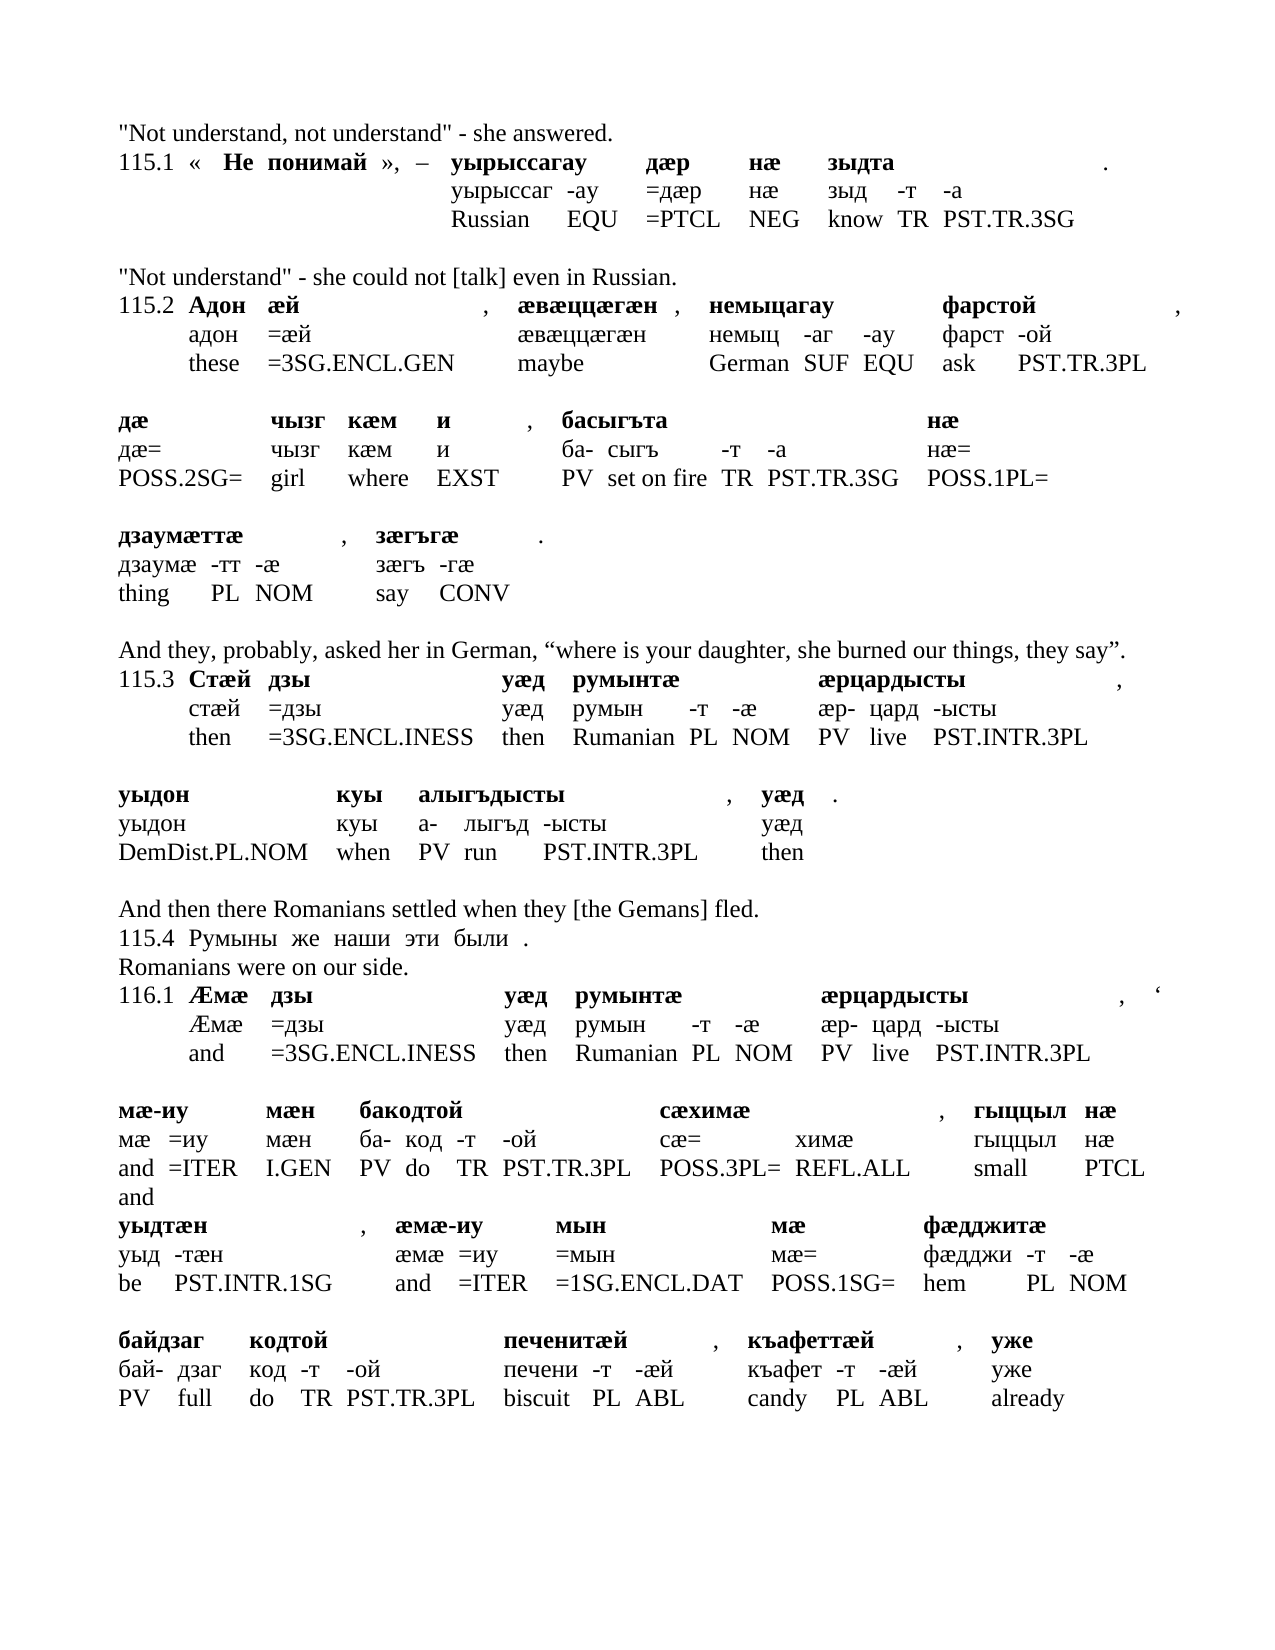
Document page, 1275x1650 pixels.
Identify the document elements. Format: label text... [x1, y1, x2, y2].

text уæд [761, 808, 804, 837]
text , [483, 291, 504, 319]
text æр- [821, 1009, 858, 1038]
text уырыссагау [451, 147, 632, 176]
text стæй [188, 693, 240, 722]
text then [502, 722, 545, 751]
text сыгъ [607, 434, 707, 463]
text ABL [635, 1383, 685, 1412]
text German [709, 348, 789, 377]
text нæ [1084, 1096, 1159, 1124]
text I.GEN [266, 1153, 332, 1182]
text « [188, 147, 209, 176]
text PV [821, 1038, 858, 1067]
text small [973, 1153, 1057, 1182]
text PST.INTR.3PL [543, 837, 699, 866]
text NEG [748, 204, 800, 233]
text and [118, 1153, 154, 1182]
text =ITER [458, 1268, 528, 1297]
text кодтой [249, 1326, 489, 1354]
text PTCL [1084, 1153, 1146, 1182]
text фарст [942, 319, 1004, 348]
text EXST [436, 463, 499, 492]
text REFL.ALL [795, 1153, 911, 1182]
text NOM [734, 1038, 793, 1067]
text PV [118, 1383, 164, 1412]
text "Not understand, not understand" - she answered. [118, 118, 1249, 147]
text лыгъд [464, 808, 529, 837]
text Russian [451, 204, 553, 233]
text -ысты [935, 1009, 1091, 1038]
text фæдджи [923, 1239, 1012, 1268]
text , [956, 1326, 977, 1354]
text TR [897, 204, 929, 233]
text æмæ [395, 1239, 444, 1268]
text maybe [517, 348, 646, 377]
text дæр [646, 147, 735, 176]
text -тт [211, 549, 241, 578]
text нæ= [927, 434, 1049, 463]
text румын [575, 1009, 678, 1038]
text PL [689, 722, 718, 751]
text Æмæ [188, 981, 257, 1009]
text печенитæй [503, 1326, 699, 1354]
text -æ [255, 549, 313, 578]
text », [381, 147, 402, 176]
text 115.2 [118, 291, 174, 319]
text дæ= [118, 434, 243, 463]
text мæ [771, 1211, 909, 1239]
text нæ [748, 176, 800, 204]
text уыд [118, 1239, 160, 1268]
text кæм [348, 406, 423, 434]
text . [832, 779, 853, 808]
text PST.INTR.1SG [174, 1268, 333, 1297]
text румынтæ [572, 664, 804, 693]
text , [1119, 981, 1140, 1009]
text -т [897, 176, 929, 204]
text PL [1026, 1268, 1055, 1297]
text PST.TR.3PL [502, 1153, 632, 1182]
text Румыны [188, 923, 278, 952]
text PST.INTR.3PL [935, 1038, 1091, 1067]
text and [188, 1038, 243, 1067]
text уæд [504, 1009, 547, 1038]
text уырыссаг [451, 176, 553, 204]
text -æ [734, 1009, 793, 1038]
text =1SG.ENCL.DAT [555, 1268, 743, 1297]
text PV [561, 463, 594, 492]
text къафеттæй [747, 1326, 943, 1354]
text æвæццæгæн [517, 291, 660, 319]
text румынтæ [575, 981, 807, 1009]
text =мын [555, 1239, 743, 1268]
text немыцагау [709, 291, 928, 319]
text PL [211, 578, 241, 607]
text NOM [1069, 1268, 1127, 1297]
text дæ [118, 406, 257, 434]
text , [1116, 664, 1137, 693]
text ба- [359, 1124, 391, 1153]
text , [341, 521, 362, 549]
text Rumanian [572, 722, 675, 751]
text -æй [879, 1354, 929, 1383]
text æр- [818, 693, 856, 722]
text чызг [270, 434, 320, 463]
text -а [943, 176, 1075, 204]
text Romanians were on our side. [118, 952, 1249, 981]
text и [436, 406, 513, 434]
text -т [836, 1354, 865, 1383]
text мæ-иу [118, 1096, 252, 1124]
text и [436, 434, 499, 463]
text . [1102, 147, 1123, 176]
text немыц [709, 319, 789, 348]
text , [527, 406, 548, 434]
text -æй [635, 1354, 685, 1383]
text нæ [748, 147, 814, 176]
text and [118, 1182, 252, 1211]
text , [360, 1211, 381, 1239]
text цард [872, 1009, 922, 1038]
text – [416, 147, 437, 176]
text уыдтæн [118, 1211, 346, 1239]
text hem [923, 1268, 1012, 1297]
text =дæр [646, 176, 721, 204]
text -аг [803, 319, 849, 348]
text PST.TR.3PL [346, 1383, 476, 1412]
text PST.INTR.3PL [933, 722, 1088, 751]
text 115.1 [118, 147, 174, 176]
text зыд [828, 176, 883, 204]
text =æй [267, 319, 455, 348]
text наши [333, 923, 391, 952]
text æмæ-иу [395, 1211, 542, 1239]
text . [538, 521, 559, 549]
text POSS.1PL= [927, 463, 1049, 492]
text уæд [504, 981, 561, 1009]
text thing [118, 578, 197, 607]
text , [1174, 291, 1196, 319]
text дзаг [177, 1354, 222, 1383]
text æрцардысты [821, 981, 1105, 1009]
text PV [418, 837, 450, 866]
text TR [456, 1153, 488, 1182]
text -ой [502, 1124, 632, 1153]
text дзаумæ [118, 549, 197, 578]
text these [188, 348, 240, 377]
text æрцардысты [818, 664, 1102, 693]
text дзаумæттæ [118, 521, 327, 549]
text -ой [346, 1354, 476, 1383]
text -ау [863, 319, 914, 348]
text where [348, 463, 409, 492]
text куы [336, 779, 404, 808]
text know [828, 204, 883, 233]
text нæ [1084, 1124, 1146, 1153]
text ABL [879, 1383, 929, 1412]
text -æ [1069, 1239, 1127, 1268]
text -тæн [174, 1239, 333, 1268]
text Не [223, 147, 254, 176]
text химæ [795, 1124, 911, 1153]
text гыццыл [973, 1096, 1071, 1124]
text candy [747, 1383, 822, 1412]
text уæд [502, 664, 558, 693]
text =3SG.ENCL.INESS [271, 1038, 477, 1067]
text NOM [732, 722, 790, 751]
text -ысты [543, 808, 699, 837]
text мæ [118, 1124, 154, 1153]
text уыдон [118, 808, 308, 837]
text POSS.2SG= [118, 463, 243, 492]
text PL [592, 1383, 621, 1412]
text say [376, 578, 425, 607]
text æвæццæгæн [517, 319, 646, 348]
text -т [1026, 1239, 1055, 1268]
text TR [721, 463, 753, 492]
text зæгъ [376, 549, 425, 578]
text -гæ [439, 549, 510, 578]
text а- [418, 808, 450, 837]
text 116.1 [118, 981, 174, 1009]
text румын [572, 693, 675, 722]
text Адон [188, 291, 253, 319]
text уæд [761, 779, 818, 808]
text уже [991, 1354, 1065, 1383]
text чызг [270, 406, 334, 434]
text къафет [747, 1354, 822, 1383]
text дзы [271, 981, 490, 1009]
text эти [404, 923, 439, 952]
text . [523, 923, 544, 952]
text full [177, 1383, 222, 1412]
text =3SG.ENCL.GEN [267, 348, 455, 377]
text then [504, 1038, 547, 1067]
text -т [300, 1354, 332, 1383]
text печени [503, 1354, 578, 1383]
text EQU [863, 348, 914, 377]
text PV [818, 722, 856, 751]
text when [336, 837, 390, 866]
text байдзаг [118, 1326, 235, 1354]
text already [991, 1383, 1065, 1412]
text -ау [567, 176, 618, 204]
text And they, probably, asked her in German, “where is your daughter, she burned our things, they say”. [118, 636, 1249, 664]
text POSS.3PL= [659, 1153, 781, 1182]
text =иу [458, 1239, 528, 1268]
text =3SG.ENCL.INESS [268, 722, 474, 751]
text басыгъта [561, 406, 913, 434]
text =иу [168, 1124, 238, 1153]
text код [405, 1124, 443, 1153]
text PL [836, 1383, 865, 1412]
text гыццыл [973, 1124, 1057, 1153]
text NOM [255, 578, 313, 607]
text зæгъгæ [376, 521, 524, 549]
text мæн [266, 1124, 332, 1153]
text live [872, 1038, 922, 1067]
text biscuit [503, 1383, 578, 1412]
text Æмæ [188, 1009, 243, 1038]
text and [395, 1268, 444, 1297]
text -ой [1018, 319, 1147, 348]
text мын [555, 1211, 757, 1239]
text уже [991, 1326, 1079, 1354]
text сæхимæ [659, 1096, 925, 1124]
text Rumanian [575, 1038, 678, 1067]
text -т [721, 434, 753, 463]
text фæдджитæ [923, 1211, 1141, 1239]
text then [188, 722, 240, 751]
text бай- [118, 1354, 164, 1383]
text бакодтой [359, 1096, 646, 1124]
text зыдта [828, 147, 1089, 176]
text do [405, 1153, 443, 1182]
text уæд [502, 693, 545, 722]
text -т [689, 693, 718, 722]
text æй [267, 291, 469, 319]
text TR [300, 1383, 332, 1412]
text PL [691, 1038, 721, 1067]
text "Not understand" - she could not [talk] even in Russian. [118, 262, 1249, 291]
text SUF [803, 348, 849, 377]
text And then there Romanians settled when they [the Gemans] fled. [118, 894, 1249, 923]
text =PTCL [646, 204, 721, 233]
text =дзы [271, 1009, 477, 1038]
text алыгъдысты [418, 779, 712, 808]
text мæ= [771, 1239, 896, 1268]
text do [249, 1383, 287, 1412]
text =дзы [268, 693, 474, 722]
text girl [270, 463, 320, 492]
text кæм [348, 434, 409, 463]
text 115.4 [118, 923, 174, 952]
text , [674, 291, 695, 319]
text адон [188, 319, 240, 348]
text PST.TR.3SG [943, 204, 1075, 233]
text куы [336, 808, 390, 837]
text уыдон [118, 779, 322, 808]
text 115.3 [118, 664, 174, 693]
text нæ [927, 406, 1062, 434]
text ‘ [1153, 981, 1174, 1009]
text дзы [268, 664, 488, 693]
text PST.TR.3PL [1018, 348, 1147, 377]
text set on fire [607, 463, 707, 492]
text -ысты [933, 693, 1088, 722]
text же [291, 923, 320, 952]
text CONV [439, 578, 510, 607]
text DemDist.PL.NOM [118, 837, 308, 866]
text сæ= [659, 1124, 781, 1153]
text then [761, 837, 804, 866]
text , [726, 779, 747, 808]
text -а [767, 434, 899, 463]
text цард [869, 693, 919, 722]
text были [453, 923, 509, 952]
text -т [456, 1124, 488, 1153]
text be [118, 1268, 160, 1297]
text POSS.1SG= [771, 1268, 896, 1297]
text live [869, 722, 919, 751]
text -т [691, 1009, 721, 1038]
text понимай [267, 147, 367, 176]
text PV [359, 1153, 391, 1182]
text run [464, 837, 529, 866]
text ask [942, 348, 1004, 377]
text Стæй [188, 664, 254, 693]
text EQU [567, 204, 618, 233]
text ба- [561, 434, 594, 463]
text , [939, 1096, 960, 1124]
text PST.TR.3SG [767, 463, 899, 492]
text =ITER [168, 1153, 238, 1182]
text мæн [266, 1096, 345, 1124]
text -æ [732, 693, 790, 722]
text фарстой [942, 291, 1161, 319]
text , [713, 1326, 734, 1354]
text код [249, 1354, 287, 1383]
text -т [592, 1354, 621, 1383]
